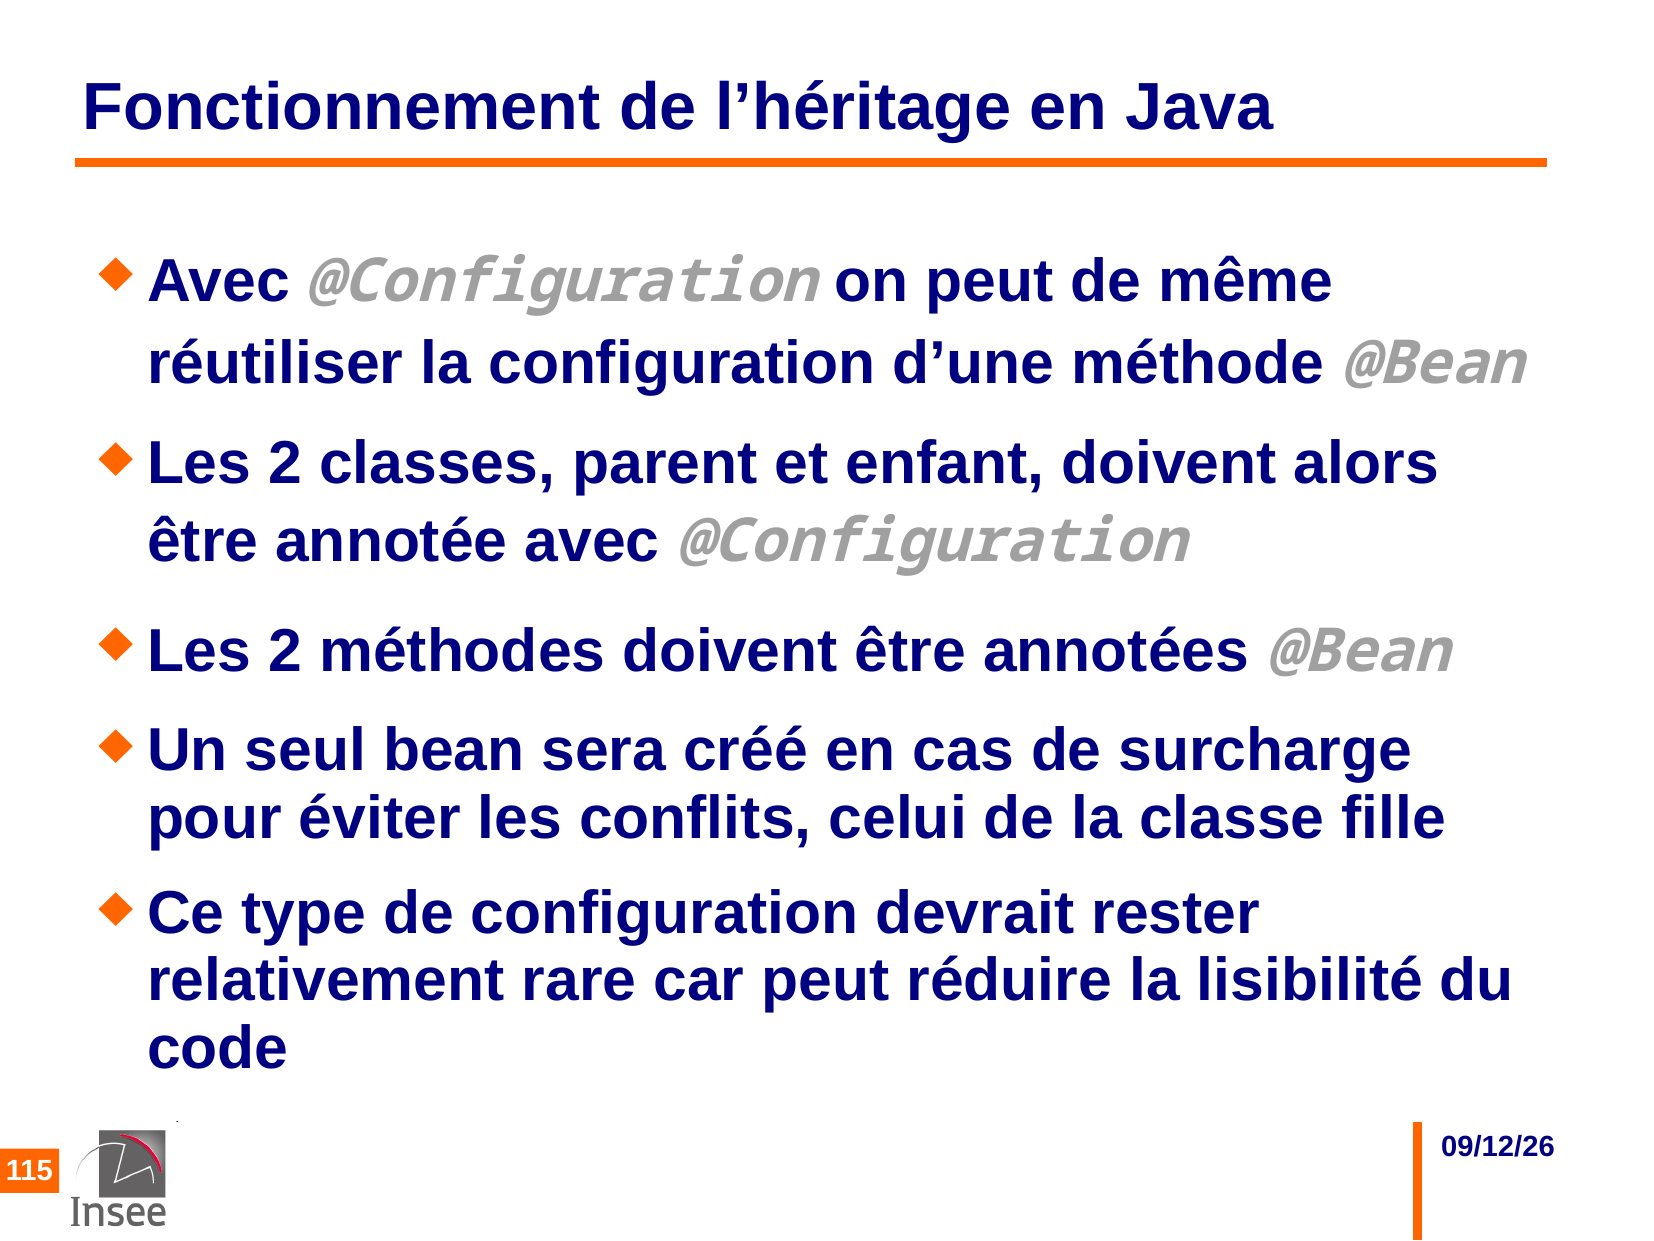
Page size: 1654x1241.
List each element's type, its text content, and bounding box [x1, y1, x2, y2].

title Fonctionnement de l’héritage en Java [82, 49, 1619, 163]
list Avec @Configuration on peut de même réutiliser la configuration d’une méthode @Bean Les 2 classes, parent et enfant, doivent alors être annotée avec @Configuration Les 2 méthodes doivent être annotées @Bean Un seul bean sera créé en cas de surcharge pour éviter les conflits, celui de la classe fille Ce type de configuration devrait rester relativement rare car peut réduire la lisibilité du code [82, 236, 1548, 1087]
picture [62, 1121, 178, 1241]
